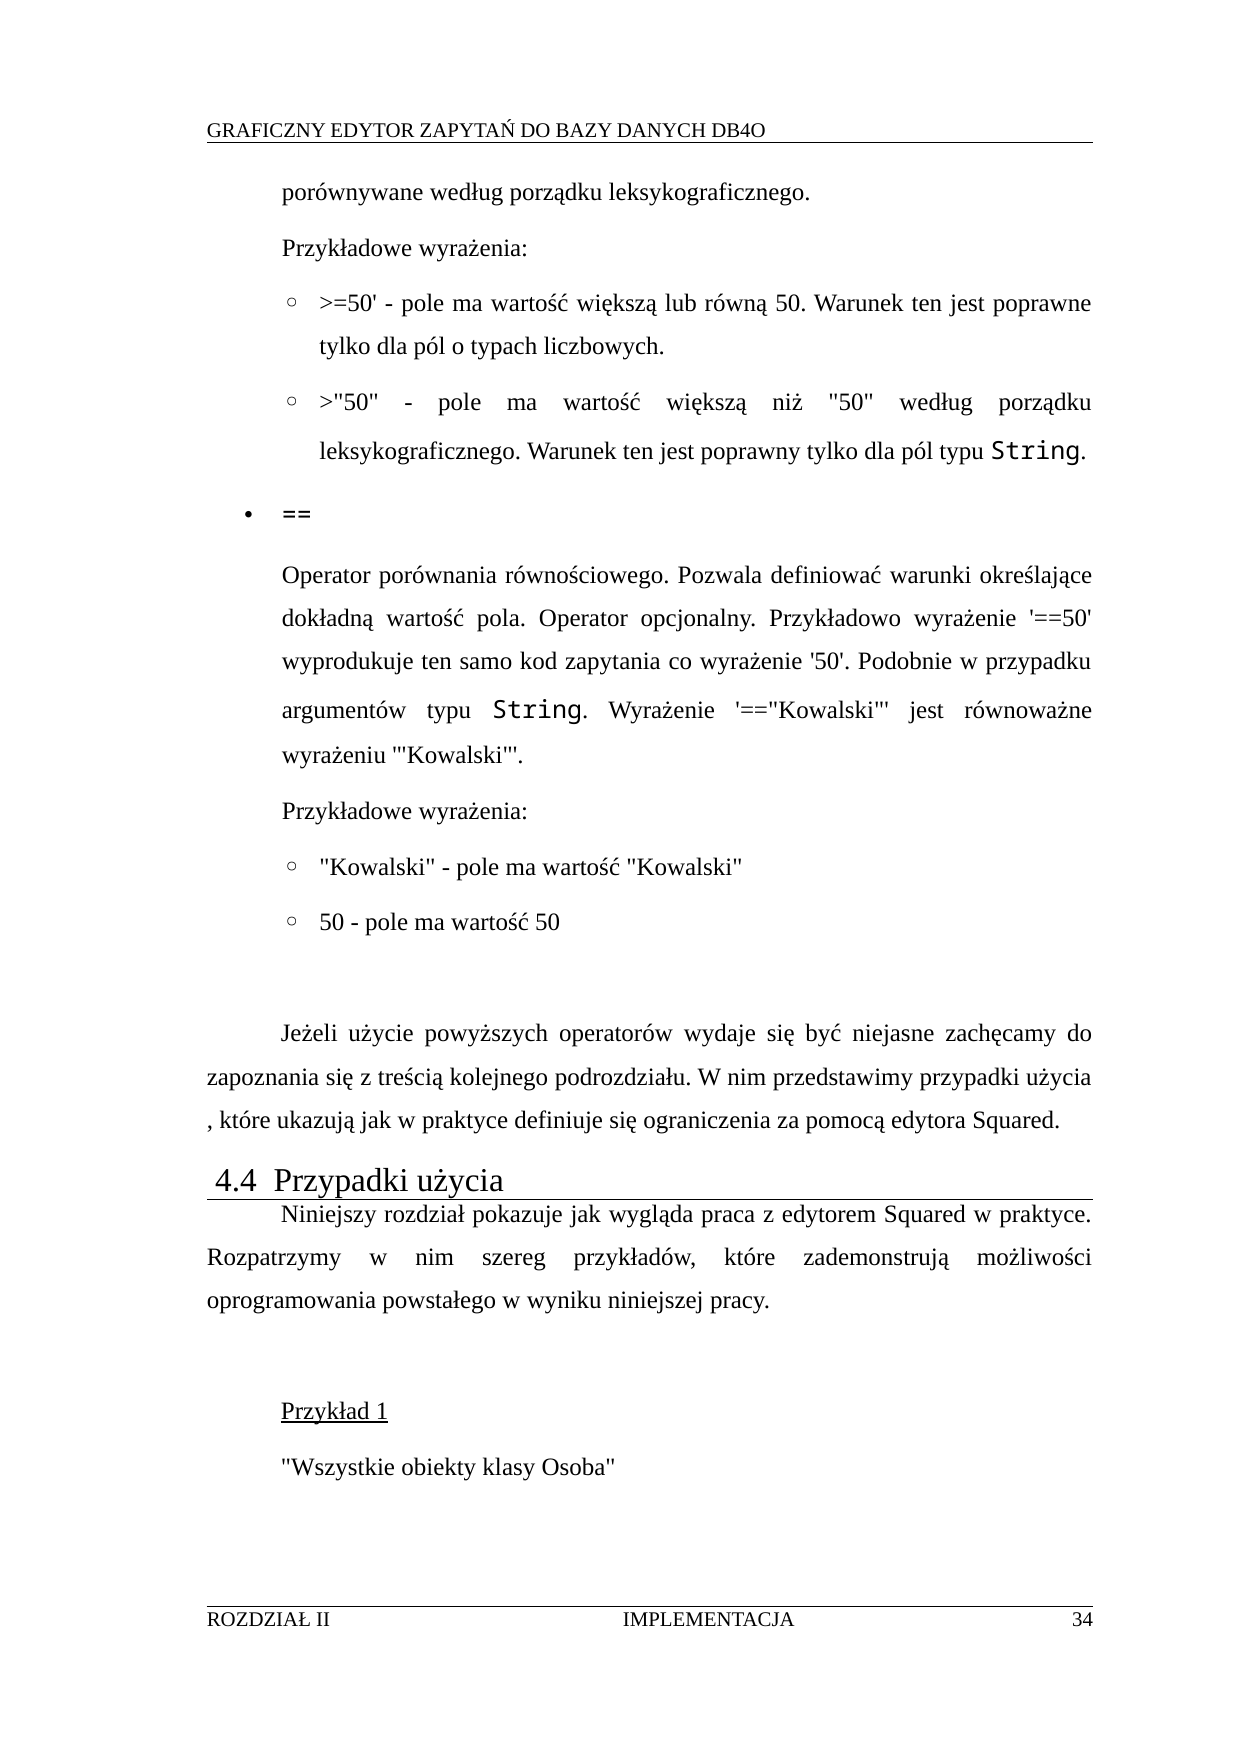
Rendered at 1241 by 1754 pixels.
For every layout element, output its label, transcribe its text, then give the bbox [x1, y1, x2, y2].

text Niniejszy rozdział pokazuje jak wygląda praca z edytorem Squared w praktyce. Rozpatrzymy w nim szereg przykładów, które zademonstrują możliwości oprogramowania powstałego w wyniku niniejszej pracy. [207, 1200, 1093, 1314]
list >"50" - pole ma wartość większą niż "50" według porządku leksykograficznego. Warunek ten jest poprawny tylko dla pól typu String. [282, 387, 1093, 467]
list Operator porównania równościowego. Pozwala definiować warunki określające dokładną wartość pola. Operator opcjonalny. Przykładowo wyrażenie '==50' wyprodukuje ten samo kod zapytania co wyrażenie '50'. Podobnie w przypadku argumentów typu String. Wyrażenie '=="Kowalski"' jest równoważne wyrażeniu '"Kowalski"'. [244, 560, 1093, 769]
text Jeżeli użycie powyższych operatorów wydaje się być niejasne zachęcamy do zapoznania się z treścią kolejnego podrozdziału. W nim przedstawimy przypadki użycia , które ukazują jak w praktyce definiuje się ograniczenia za pomocą edytora Squared. [207, 1018, 1093, 1133]
text "Wszystkie obiekty klasy Osoba" [207, 1452, 1093, 1481]
list porównywane według porządku leksykograficznego. [244, 177, 1093, 206]
list Przykładowe wyrażenia: [244, 233, 1093, 261]
text Przykład 1 [207, 1396, 1093, 1425]
list >=50' - pole ma wartość większą lub równą 50. Warunek ten jest poprawne tylko dla pól o typach liczbowych. [282, 288, 1093, 360]
subtitle Przypadki użycia [207, 1160, 1093, 1199]
list 50 - pole ma wartość 50 [282, 907, 1093, 936]
list "Kowalski" - pole ma wartość "Kowalski" [282, 852, 1093, 880]
list Przykładowe wyrażenia: [244, 796, 1093, 825]
list == [244, 496, 1093, 530]
